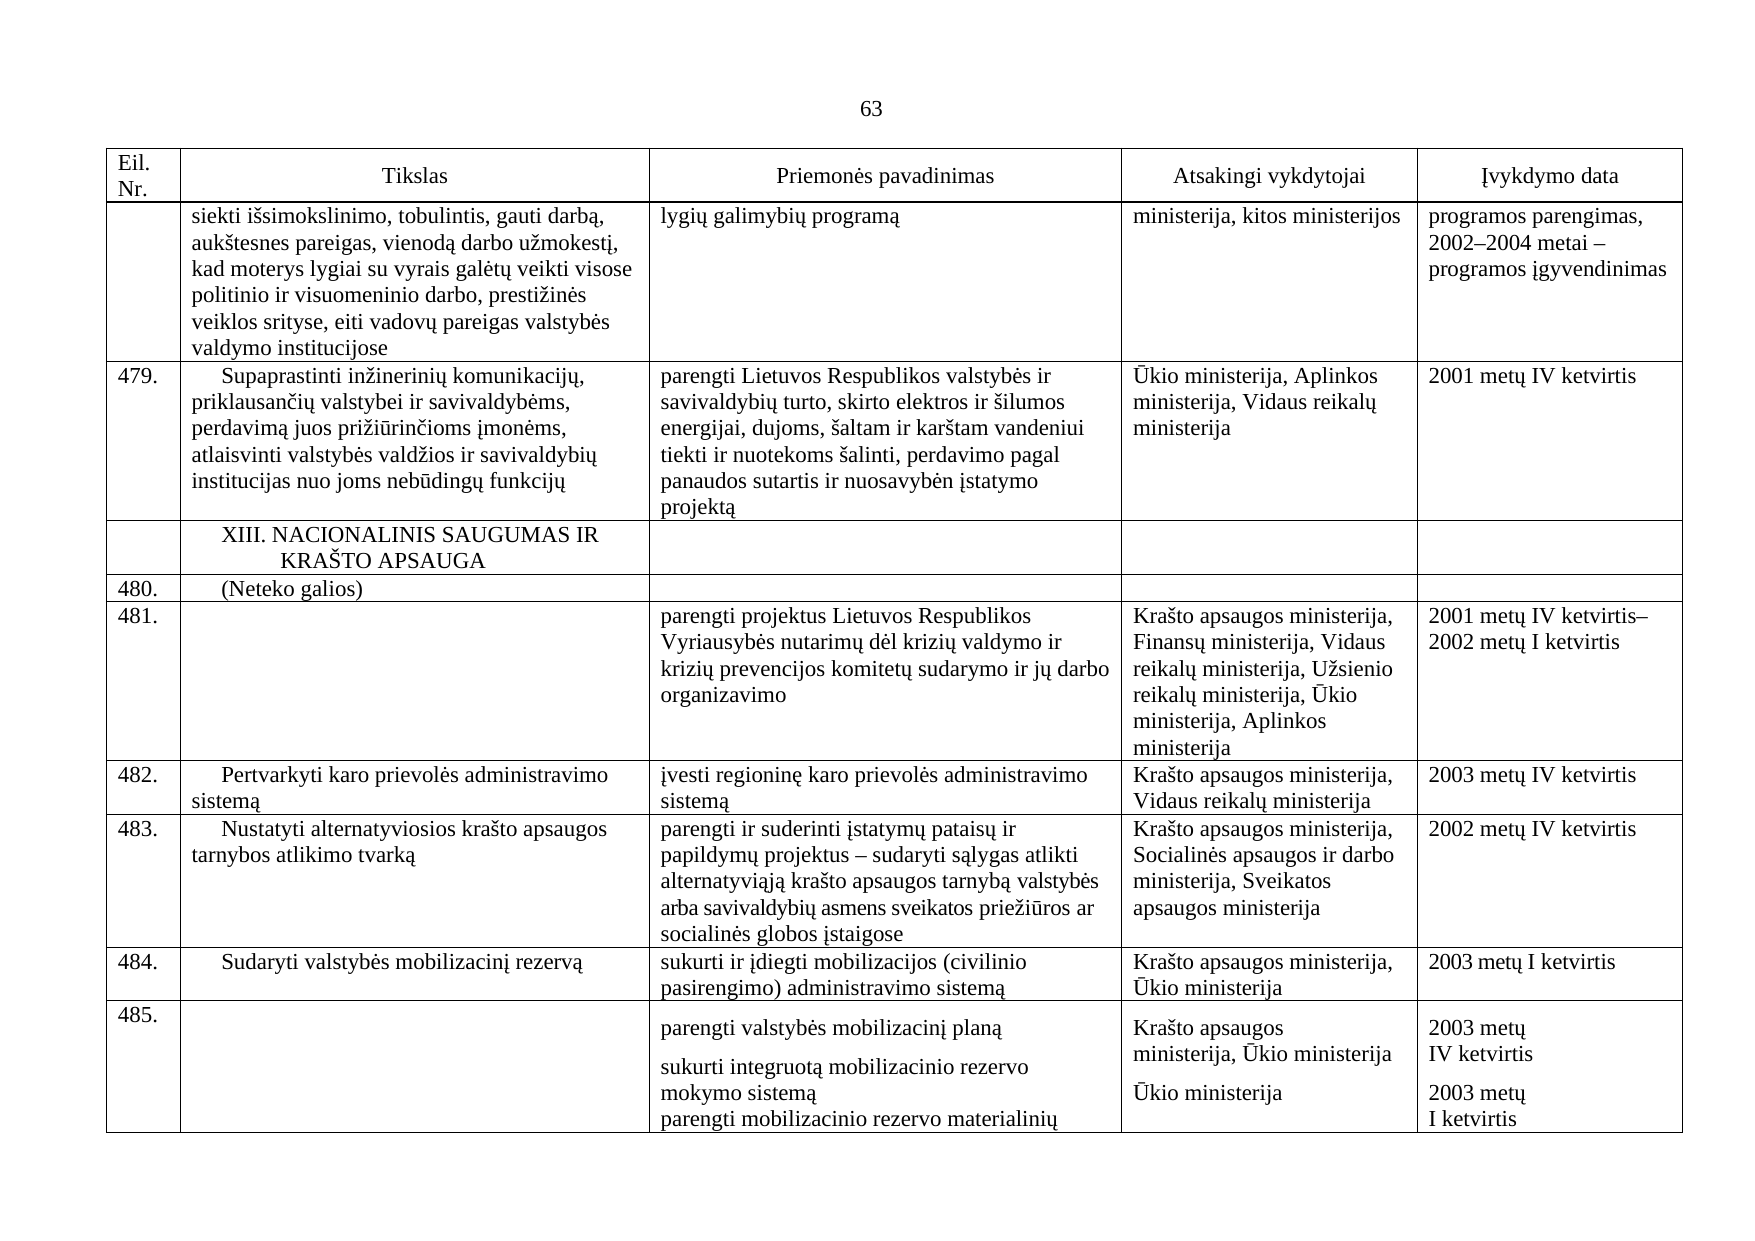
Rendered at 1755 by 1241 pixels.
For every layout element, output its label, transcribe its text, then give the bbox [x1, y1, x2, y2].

table_cell [1122, 575, 1417, 601]
table_cell Ūkio ministerija, Aplinkos ministerija, Vidaus reikalų ministerija [1122, 362, 1417, 520]
table_header Atsakingi vykdytojai [1122, 149, 1417, 201]
table_cell 2003 metų I ketvirtis [1418, 948, 1682, 1000]
table_cell Supaprastinti inžinerinių komuni­kacijų, priklausančių valstybei ir savivaldybėms, perdavimą juos prižiūrinčioms įmonėms, atlaisvinti valstybės valdžios ir savivaldybių institucijas nuo joms nebūdingų funkcijų [181, 362, 649, 520]
table_cell XIII. NACIONALINIS SAUGUMAS IR KRAŠTO APSAUGA [181, 521, 649, 573]
table_cell [1122, 521, 1417, 573]
table_cell [107, 362, 180, 520]
table_header Tikslas [181, 149, 649, 201]
table_cell Nustatyti alternatyviosios krašto apsaugos tarnybos atlikimo tvarką [181, 815, 649, 947]
table_cell Krašto apsaugos ministerija, Socialinės apsaugos ir darbo ministerija, Sveikatos apsaugos ministerija [1122, 815, 1417, 947]
table_cell programos parengimas, 2002–2004 metai – programos įgyvendinimas [1418, 203, 1682, 361]
table_cell parengti Lietuvos Respublikos valstybės ir savivaldybių turto, skirto elektros ir šilumos energijai, dujoms, šaltam ir karštam vandeniui tiekti ir nuotekoms šalinti, perdavimo pagal panaudos sutartis ir nuosavybėn įstatymo projektą [650, 362, 1121, 520]
table_cell parengti valstybės mobilizacinį planą sukurti integruotą mobilizacinio rezervo mokymo sistemą parengti mobilizacinio rezervo materialinių [650, 1001, 1121, 1132]
table_cell [650, 521, 1121, 573]
table_cell [181, 602, 649, 760]
table_cell parengti ir suderinti įstatymų pataisų ir papildymų projektus – sudaryti sąlygas atlikti alternatyviąją krašto apsaugos tarnybą valstybės arba savivaldybių asmens sveikatos priežiūros ar socialinės globos įstaigose [650, 815, 1121, 947]
table_header Įvykdymo data [1418, 149, 1682, 201]
table_cell Krašto apsaugos ministerija, Finansų ministerija, Vidaus reikalų ministerija, Užsienio reikalų ministerija, Ūkio ministerija, Aplinkos ministerija [1122, 602, 1417, 760]
table_header Eil. Nr. [107, 149, 180, 201]
table_cell [107, 1001, 180, 1132]
table_cell 2001 metų IV ketvirtis–2002 metų I ketvirtis [1418, 602, 1682, 760]
table_cell Sudaryti valstybės mobilizacinį rezervą [181, 948, 649, 1000]
table_cell Pertvarkyti karo prievolės administravimo sistemą [181, 761, 649, 814]
table_cell [1418, 521, 1682, 573]
table_cell [107, 815, 180, 947]
table_cell [107, 761, 180, 814]
table_cell ministerija, kitos ministerijos [1122, 203, 1417, 361]
table_cell [1418, 575, 1682, 601]
table_cell [107, 203, 180, 361]
table_cell parengti projektus Lietuvos Respublikos Vyriausybės nutarimų dėl krizių valdymo ir krizių prevencijos komitetų sudarymo ir jų darbo organizavimo [650, 602, 1121, 760]
table_cell [650, 575, 1121, 601]
table_header Priemonės pavadinimas [650, 149, 1121, 201]
table_cell [107, 602, 180, 760]
table_cell [107, 521, 180, 573]
table_cell 2002 metų IV ketvirtis [1418, 815, 1682, 947]
table_cell [107, 575, 180, 601]
table_cell įvesti regioninę karo prievolės administravimo sistemą [650, 761, 1121, 814]
table_cell lygių galimybių programą [650, 203, 1121, 361]
table_cell Krašto apsaugos ministerija, Ūkio ministerija [1122, 948, 1417, 1000]
table_cell [181, 1001, 649, 1132]
table_cell 2001 metų IV ketvirtis [1418, 362, 1682, 520]
table_cell Krašto apsaugos ministerija, Vidaus reikalų ministerija [1122, 761, 1417, 814]
table_cell siekti išsimokslinimo, tobulintis, gauti darbą, aukštesnes pareigas, vienodą darbo užmokestį, kad moterys lygiai su vyrais galėtų veikti visose politinio ir visuomeninio darbo, prestižinės veiklos srityse, eiti vadovų pareigas valstybės valdymo institucijose [181, 203, 649, 361]
table_cell 2003 metų IV ketvirtis [1418, 761, 1682, 814]
table_cell sukurti ir įdiegti mobilizacijos (civilinio pasirengimo) administravimo sistemą [650, 948, 1121, 1000]
table_cell 2003 metų IV ketvirtis 2003 metų I ketvirtis [1418, 1001, 1682, 1132]
table_cell [107, 948, 180, 1000]
table_cell (Neteko galios) [181, 575, 649, 601]
table_cell Krašto apsaugos ministerija, Ūkio ministerija Ūkio ministerija [1122, 1001, 1417, 1132]
